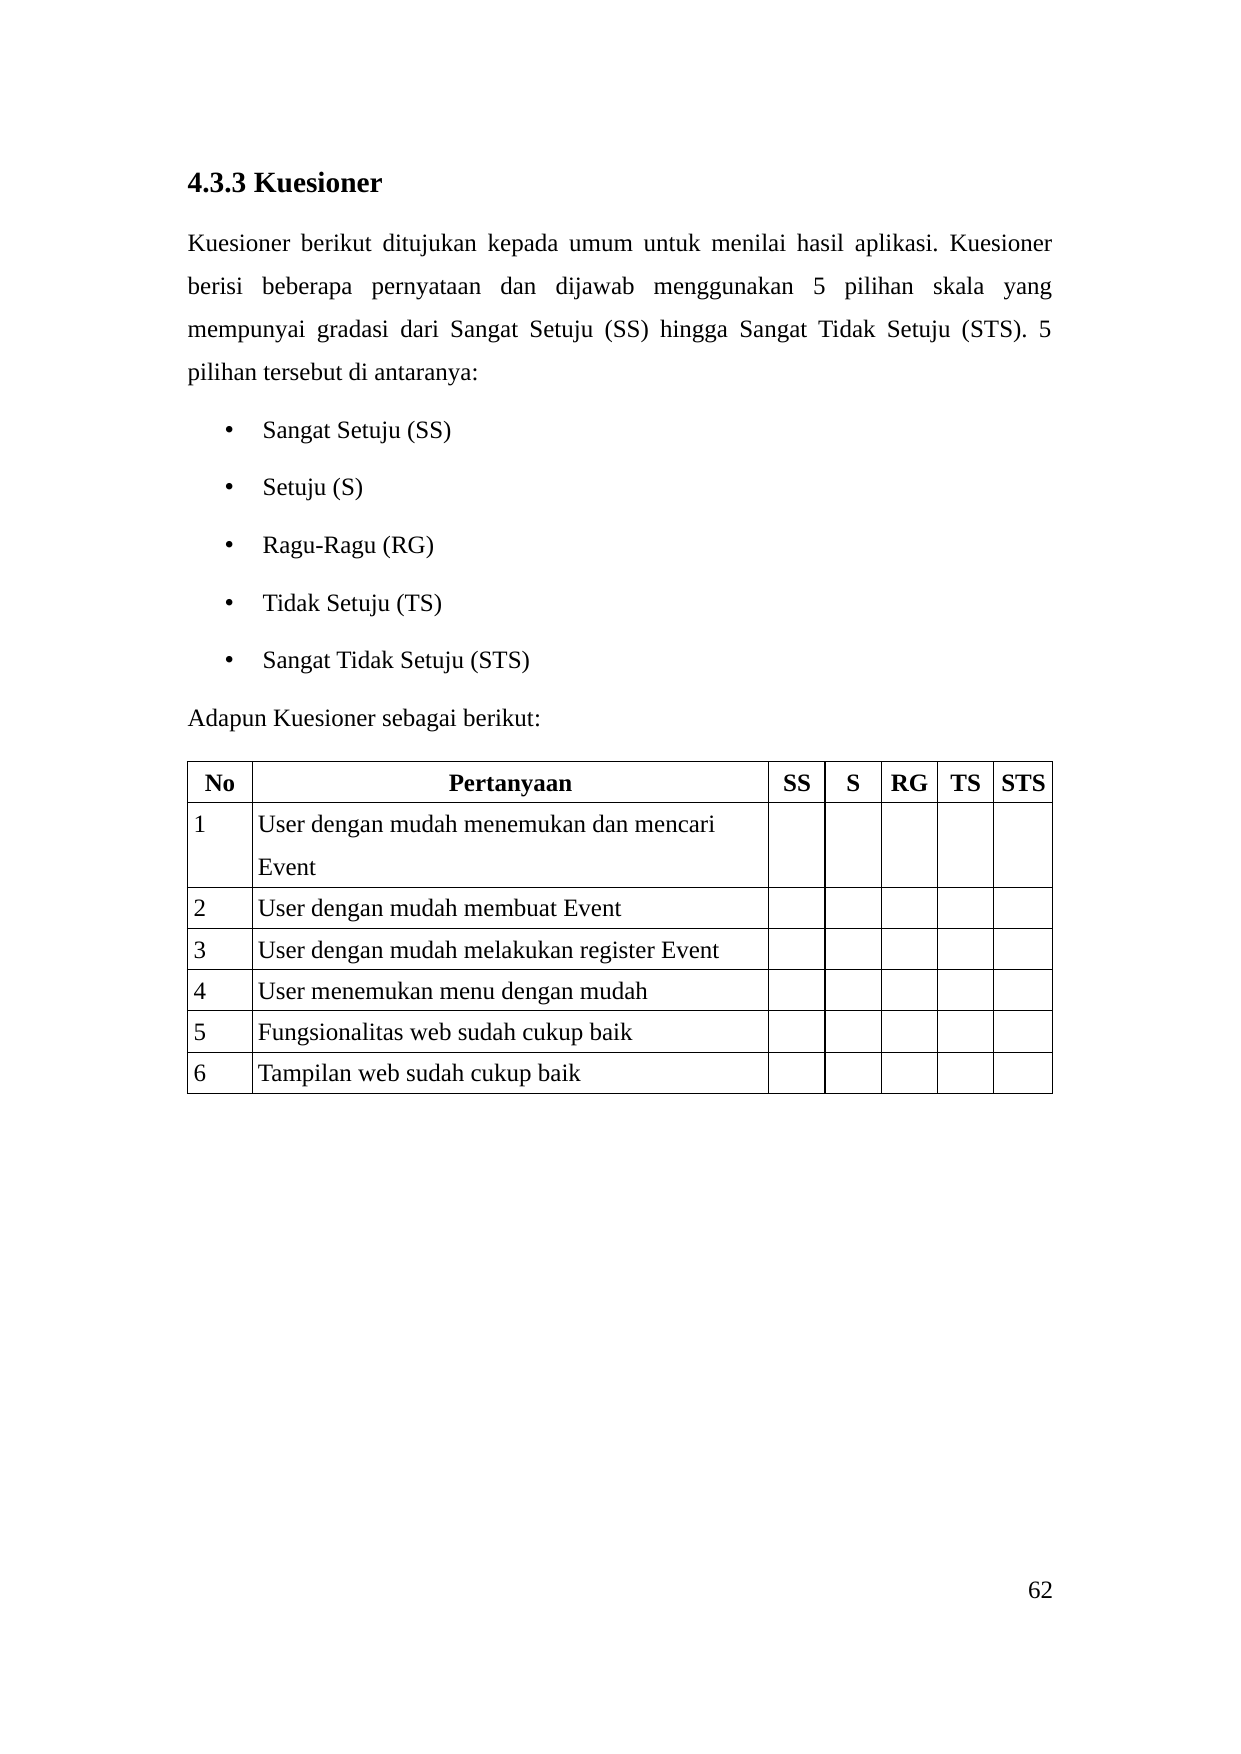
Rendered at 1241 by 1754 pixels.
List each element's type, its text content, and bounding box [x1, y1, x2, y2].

table_cell [938, 803, 993, 887]
table_cell [769, 803, 824, 887]
table_cell 6 [188, 1053, 252, 1093]
table_header STS [994, 762, 1052, 802]
table_cell [994, 929, 1052, 969]
table_cell [938, 970, 993, 1010]
table_cell [882, 803, 937, 887]
table_cell [769, 1053, 824, 1093]
table_cell User dengan mudah menemukan dan mencari Event [253, 803, 768, 887]
subtitle Kuesioner [187, 164, 1053, 198]
table_cell [938, 1053, 993, 1093]
table_cell [769, 888, 824, 928]
table_cell 3 [188, 929, 252, 969]
list Ragu-Ragu (RG) [225, 530, 1053, 559]
table_header S [826, 762, 881, 802]
text Kuesioner berikut ditujukan kepada umum untuk menilai hasil aplikasi. Kuesioner berisi beberapa pernyataan dan dijawab menggunakan 5 pilihan skala yang mempunyai gradasi dari Sangat Setuju (SS) hingga Sangat Tidak Setuju (STS). 5 pilihan tersebut di antaranya: [187, 228, 1053, 386]
table_cell 4 [188, 970, 252, 1010]
table_cell [826, 803, 881, 887]
table_cell [769, 970, 824, 1010]
list Setuju (S) [225, 472, 1053, 501]
table_cell 2 [188, 888, 252, 928]
table_cell [938, 929, 993, 969]
table_cell [882, 1053, 937, 1093]
table_header RG [882, 762, 937, 802]
table_cell 1 [188, 803, 252, 887]
table_header TS [938, 762, 993, 802]
table_cell [882, 888, 937, 928]
table_cell [938, 888, 993, 928]
table_cell [882, 1011, 937, 1052]
table_cell 5 [188, 1011, 252, 1052]
table_header No [188, 762, 252, 802]
list Sangat Setuju (SS) [225, 415, 1053, 443]
table_cell [882, 970, 937, 1010]
table_cell [826, 929, 881, 969]
table_cell [994, 1053, 1052, 1093]
table_cell [994, 803, 1052, 887]
table_cell [826, 970, 881, 1010]
table_cell User menemukan menu dengan mudah [253, 970, 768, 1010]
table_cell [882, 929, 937, 969]
table_cell User dengan mudah melakukan register Event [253, 929, 768, 969]
text Adapun Kuesioner sebagai berikut: [187, 703, 1053, 732]
table_cell [769, 1011, 824, 1052]
table_header Pertanyaan [253, 762, 768, 802]
table_cell Fungsionalitas web sudah cukup baik [253, 1011, 768, 1052]
list Tidak Setuju (TS) [225, 588, 1053, 617]
table_header SS [769, 762, 824, 802]
table_cell [826, 888, 881, 928]
table_cell [826, 1053, 881, 1093]
table_cell [994, 970, 1052, 1010]
table_cell [938, 1011, 993, 1052]
table_cell Tampilan web sudah cukup baik [253, 1053, 768, 1093]
table_cell [994, 1011, 1052, 1052]
table_cell User dengan mudah membuat Event [253, 888, 768, 928]
table_cell [769, 929, 824, 969]
list Sangat Tidak Setuju (STS) [225, 646, 1053, 674]
table_cell [826, 1011, 881, 1052]
table_cell [994, 888, 1052, 928]
